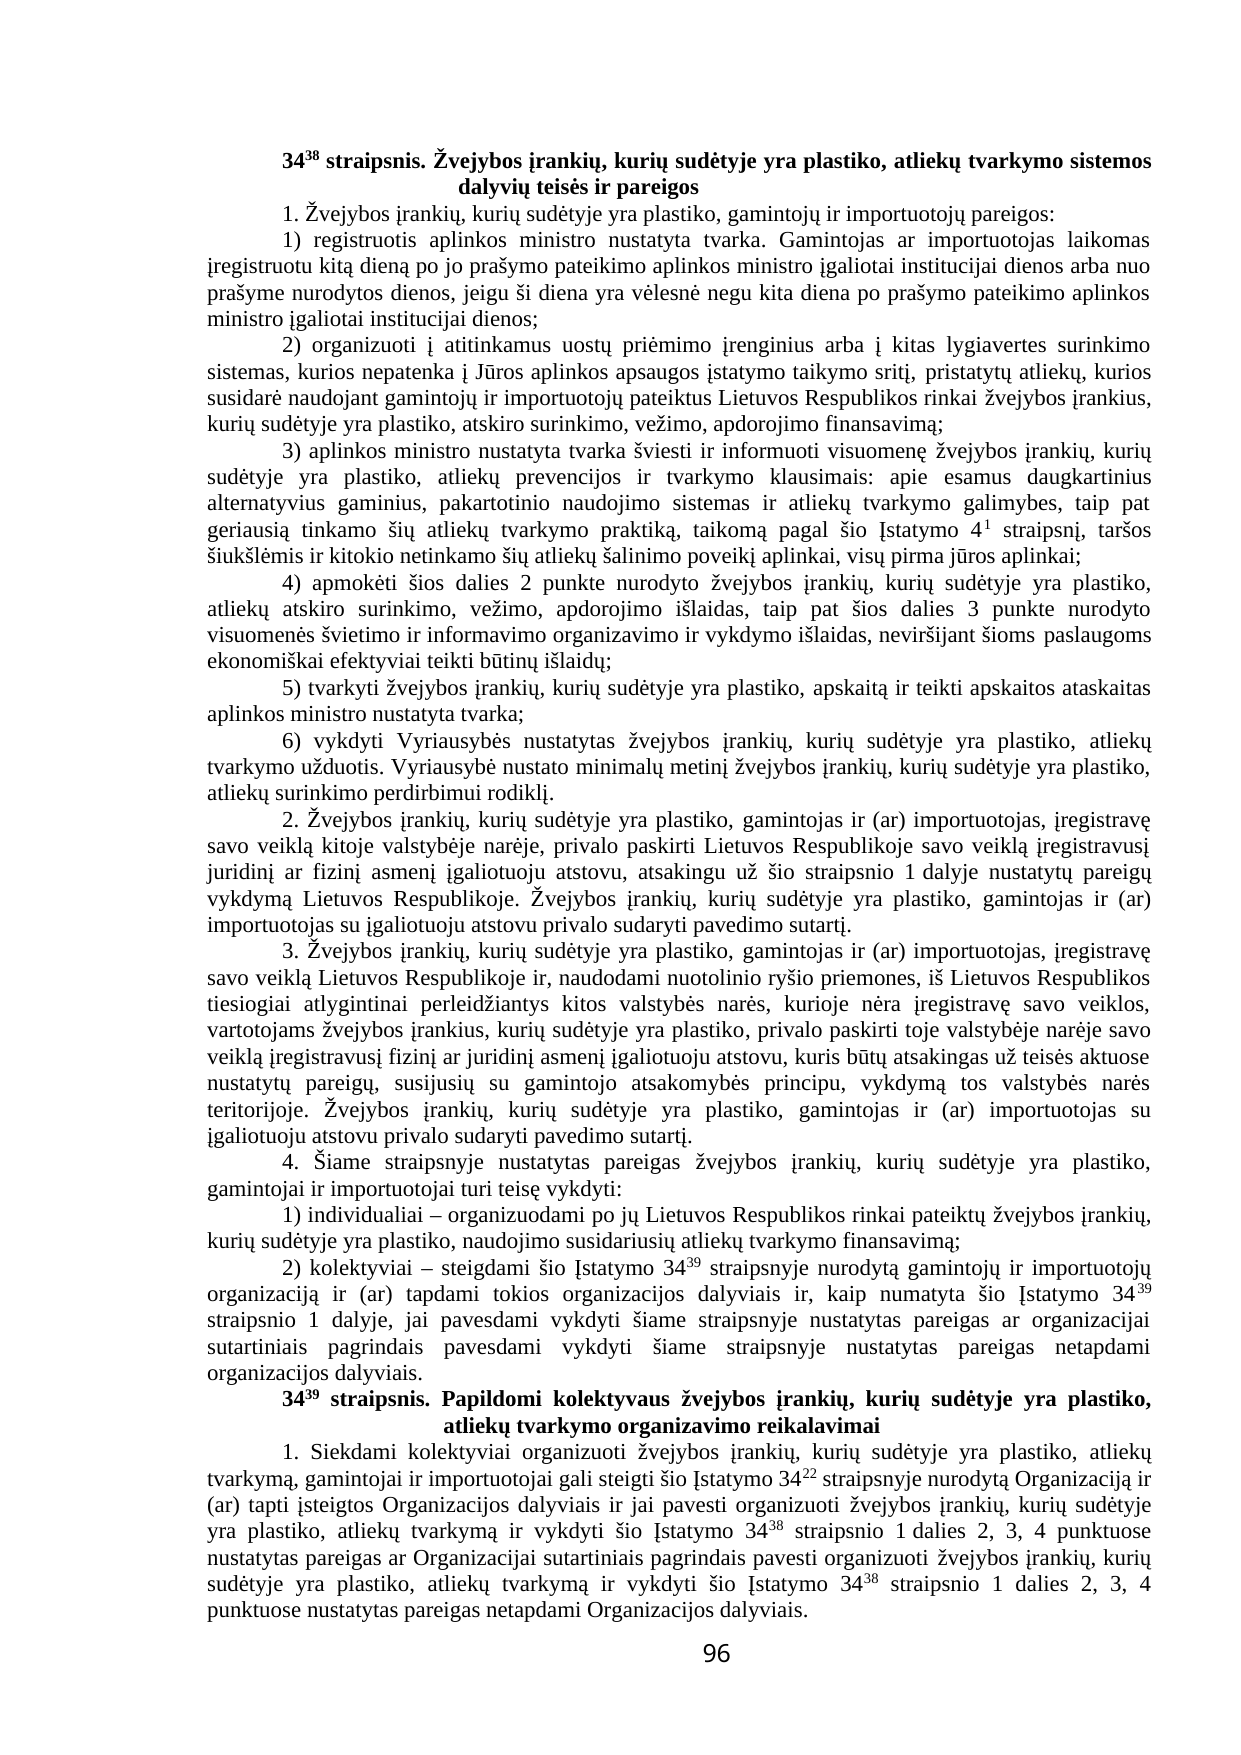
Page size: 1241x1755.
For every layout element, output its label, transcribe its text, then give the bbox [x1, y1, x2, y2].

text 5) tvarkyti žvejybos įrankių, kurių sudėtyje yra plastiko, apskaitą ir teikti apskaitos ataskaitas aplinkos ministro nustatyta tvarka; [207, 674, 1152, 727]
text 3439 straipsnis. Papildomi kolektyvaus žvejybos įrankių, kurių sudėtyje yra plastiko, atliekų tvarkymo organizavimo reikalavimai [282, 1386, 1152, 1438]
text 1. Žvejybos įrankių, kurių sudėtyje yra plastiko, gamintojų ir importuotojų pareigos: [207, 199, 1152, 226]
text 3438 straipsnis. Žvejybos įrankių, kurių sudėtyje yra plastiko, atliekų tvarkymo sistemos dalyvių teisės ir pareigos [282, 147, 1152, 199]
text 2. Žvejybos įrankių, kurių sudėtyje yra plastiko, gamintojas ir (ar) importuotojas, įregistravę savo veiklą kitoje valstybėje narėje, privalo paskirti Lietuvos Respublikoje savo veiklą įregistravusį juridinį ar fizinį asmenį įgaliotuoju atstovu, atsakingu už šio straipsnio 1 dalyje nustatytų pareigų vykdymą Lietuvos Respublikoje. Žvejybos įrankių, kurių sudėtyje yra plastiko, gamintojas ir (ar) importuotojas su įgaliotuoju atstovu privalo sudaryti pavedimo sutartį. [207, 806, 1152, 937]
text 3) aplinkos ministro nustatyta tvarka šviesti ir informuoti visuomenę žvejybos įrankių, kurių sudėtyje yra plastiko, atliekų prevencijos ir tvarkymo klausimais: apie esamus daugkartinius alternatyvius gaminius, pakartotinio naudojimo sistemas ir atliekų tvarkymo galimybes, taip pat geriausią tinkamo šių atliekų tvarkymo praktiką, taikomą pagal šio Įstatymo 41 straipsnį, taršos šiukšlėmis ir kitokio netinkamo šių atliekų šalinimo poveikį aplinkai, visų pirma jūros aplinkai; [207, 437, 1152, 568]
text 2) kolektyviai – steigdami šio Įstatymo 3439 straipsnyje nurodytą gamintojų ir importuotojų organizaciją ir (ar) tapdami tokios organizacijos dalyviais ir, kaip numatyta šio Įstatymo 3439 straipsnio 1 dalyje, jai pavesdami vykdyti šiame straipsnyje nustatytas pareigas ar organizacijai sutartiniais pagrindais pavesdami vykdyti šiame straipsnyje nustatytas pareigas netapdami organizacijos dalyviais. [207, 1254, 1152, 1386]
text 4. Šiame straipsnyje nustatytas pareigas žvejybos įrankių, kurių sudėtyje yra plastiko, gamintojai ir importuotojai turi teisę vykdyti: [207, 1148, 1152, 1201]
text 1) individualiai – organizuodami po jų Lietuvos Respublikos rinkai pateiktų žvejybos įrankių, kurių sudėtyje yra plastiko, naudojimo susidariusių atliekų tvarkymo finansavimą; [207, 1201, 1152, 1254]
text 4) apmokėti šios dalies 2 punkte nurodyto žvejybos įrankių, kurių sudėtyje yra plastiko, atliekų atskiro surinkimo, vežimo, apdorojimo išlaidas, taip pat šios dalies 3 punkte nurodyto visuomenės švietimo ir informavimo organizavimo ir vykdymo išlaidas, neviršijant šioms paslaugoms ekonomiškai efektyviai teikti būtinų išlaidų; [207, 568, 1152, 674]
text 1) registruotis aplinkos ministro nustatyta tvarka. Gamintojas ar importuotojas laikomas įregistruotu kitą dieną po jo prašymo pateikimo aplinkos ministro įgaliotai institucijai dienos arba nuo prašyme nurodytos dienos, jeigu ši diena yra vėlesnė negu kita diena po prašymo pateikimo aplinkos ministro įgaliotai institucijai dienos; [207, 226, 1152, 331]
text 2) organizuoti į atitinkamus uostų priėmimo įrenginius arba į kitas lygiavertes surinkimo sistemas, kurios nepatenka į Jūros aplinkos apsaugos įstatymo taikymo sritį, pristatytų atliekų, kurios susidarė naudojant gamintojų ir importuotojų pateiktus Lietuvos Respublikos rinkai žvejybos įrankius, kurių sudėtyje yra plastiko, atskiro surinkimo, vežimo, apdorojimo finansavimą; [207, 331, 1152, 437]
text 1. Siekdami kolektyviai organizuoti žvejybos įrankių, kurių sudėtyje yra plastiko, atliekų tvarkymą, gamintojai ir importuotojai gali steigti šio Įstatymo 3422 straipsnyje nurodytą Organizaciją ir (ar) tapti įsteigtos Organizacijos dalyviais ir jai pavesti organizuoti žvejybos įrankių, kurių sudėtyje yra plastiko, atliekų tvarkymą ir vykdyti šio Įstatymo 3438 straipsnio 1 dalies 2, 3, 4 punktuose nustatytas pareigas ar Organizacijai sutartiniais pagrindais pavesti organizuoti žvejybos įrankių, kurių sudėtyje yra plastiko, atliekų tvarkymą ir vykdyti šio Įstatymo 3438 straipsnio 1 dalies 2, 3, 4 punktuose nustatytas pareigas netapdami Organizacijos dalyviais. [207, 1438, 1152, 1623]
text 3. Žvejybos įrankių, kurių sudėtyje yra plastiko, gamintojas ir (ar) importuotojas, įregistravę savo veiklą Lietuvos Respublikoje ir, naudodami nuotolinio ryšio priemones, iš Lietuvos Respublikos tiesiogiai atlygintinai perleidžiantys kitos valstybės narės, kurioje nėra įregistravę savo veiklos, vartotojams žvejybos įrankius, kurių sudėtyje yra plastiko, privalo paskirti toje valstybėje narėje savo veiklą įregistravusį fizinį ar juridinį asmenį įgaliotuoju atstovu, kuris būtų atsakingas už teisės aktuose nustatytų pareigų, susijusių su gamintojo atsakomybės principu, vykdymą tos valstybės narės teritorijoje. Žvejybos įrankių, kurių sudėtyje yra plastiko, gamintojas ir (ar) importuotojas su įgaliotuoju atstovu privalo sudaryti pavedimo sutartį. [207, 937, 1152, 1148]
text 6) vykdyti Vyriausybės nustatytas žvejybos įrankių, kurių sudėtyje yra plastiko, atliekų tvarkymo užduotis. Vyriausybė nustato minimalų metinį žvejybos įrankių, kurių sudėtyje yra plastiko, atliekų surinkimo perdirbimui rodiklį. [207, 727, 1152, 806]
